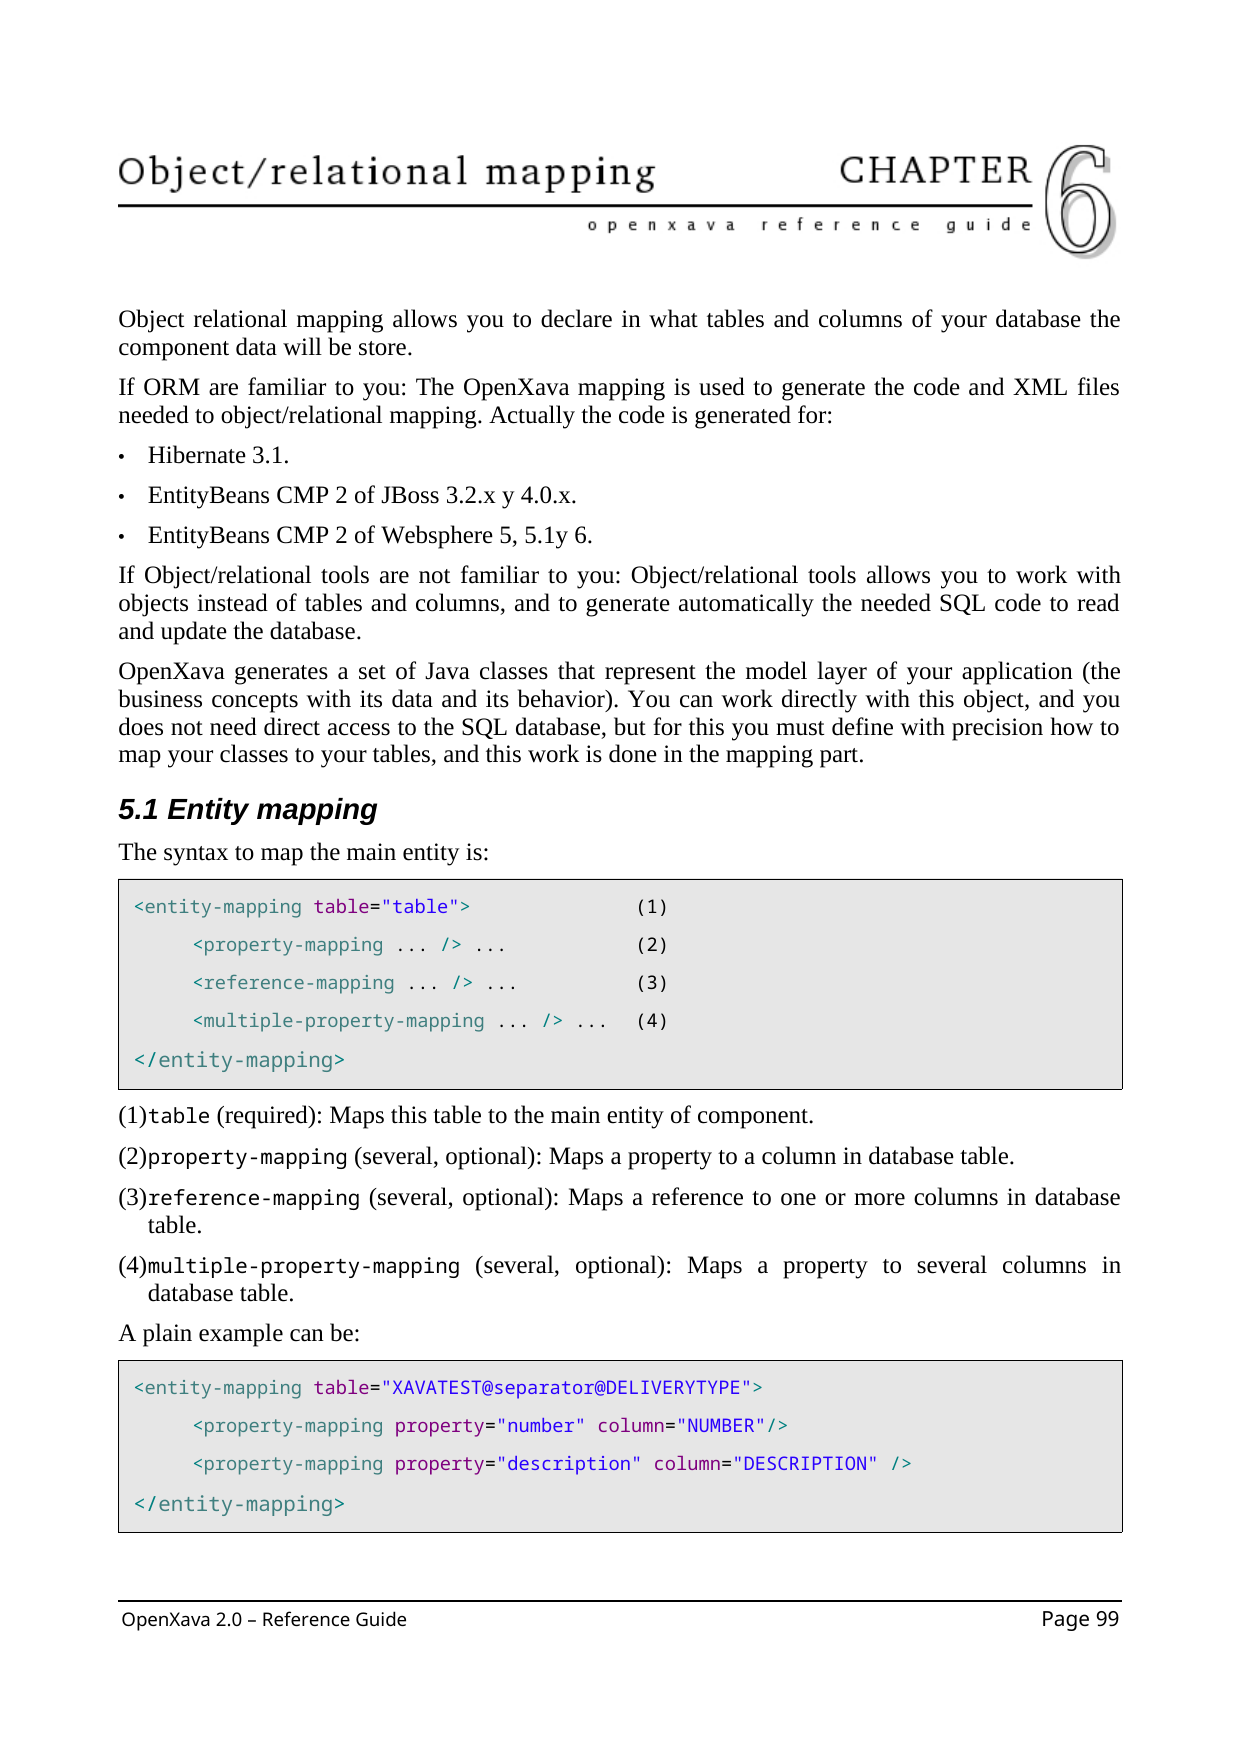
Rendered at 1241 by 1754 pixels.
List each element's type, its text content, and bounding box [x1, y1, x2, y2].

picture [118, 118, 1122, 288]
text <property-mapping ... /> ... (2) [119, 917, 1122, 954]
text <property-mapping property="number" column="NUMBER"/> [119, 1398, 1122, 1436]
list EntityBeans CMP 2 of JBoss 3.2.x y 4.0.x. [118, 481, 1122, 509]
text If Object/relational tools are not familiar to you: Object/relational tools allows you to work with objects instead of tables and columns, and to generate automatically the needed SQL code to read and update the database. [118, 562, 1122, 645]
text If ORM are familiar to you: The OpenXava mapping is used to generate the code and XML files needed to object/relational mapping. Actually the code is generated for: [118, 373, 1122, 428]
subtitle Object/relational mapping [118, 288, 1122, 293]
list property-mapping (several, optional): Maps a property to a column in database table. [118, 1142, 1122, 1170]
text <multiple-property-mapping ... /> ... (4) [119, 993, 1122, 1031]
list reference-mapping (several, optional): Maps a reference to one or more columns in database table. [118, 1183, 1122, 1238]
text </entity-mapping> [119, 1474, 1122, 1532]
text A plain example can be: [118, 1319, 1122, 1347]
text <entity-mapping table="table"> (1) [119, 880, 1122, 917]
text <property-mapping property="description" column="DESCRIPTION" /> [119, 1436, 1122, 1474]
text </entity-mapping> [119, 1031, 1122, 1089]
text OpenXava generates a set of Java classes that represent the model layer of your application (the business concepts with its data and its behavior). You can work directly with this object, and you does not need direct access to the SQL database, but for this you must define with precision how to map your classes to your tables, and this work is done in the mapping part. [118, 657, 1122, 768]
text <reference-mapping ... /> ... (3) [119, 954, 1122, 993]
list table (required): Maps this table to the main entity of component. [118, 1101, 1122, 1129]
list EntityBeans CMP 2 of Websphere 5, 5.1y 6. [118, 521, 1122, 549]
text <entity-mapping table="XAVATEST@separator@DELIVERYTYPE"> [119, 1361, 1122, 1398]
list Hibernate 3.1. [118, 441, 1122, 469]
subtitle Entity mapping [118, 793, 1122, 826]
text The syntax to map the main entity is: [118, 838, 1122, 866]
text Object relational mapping allows you to declare in what tables and columns of your database the component data will be store. [118, 305, 1122, 361]
list multiple-property-mapping (several, optional): Maps a property to several columns in database table. [118, 1251, 1122, 1307]
